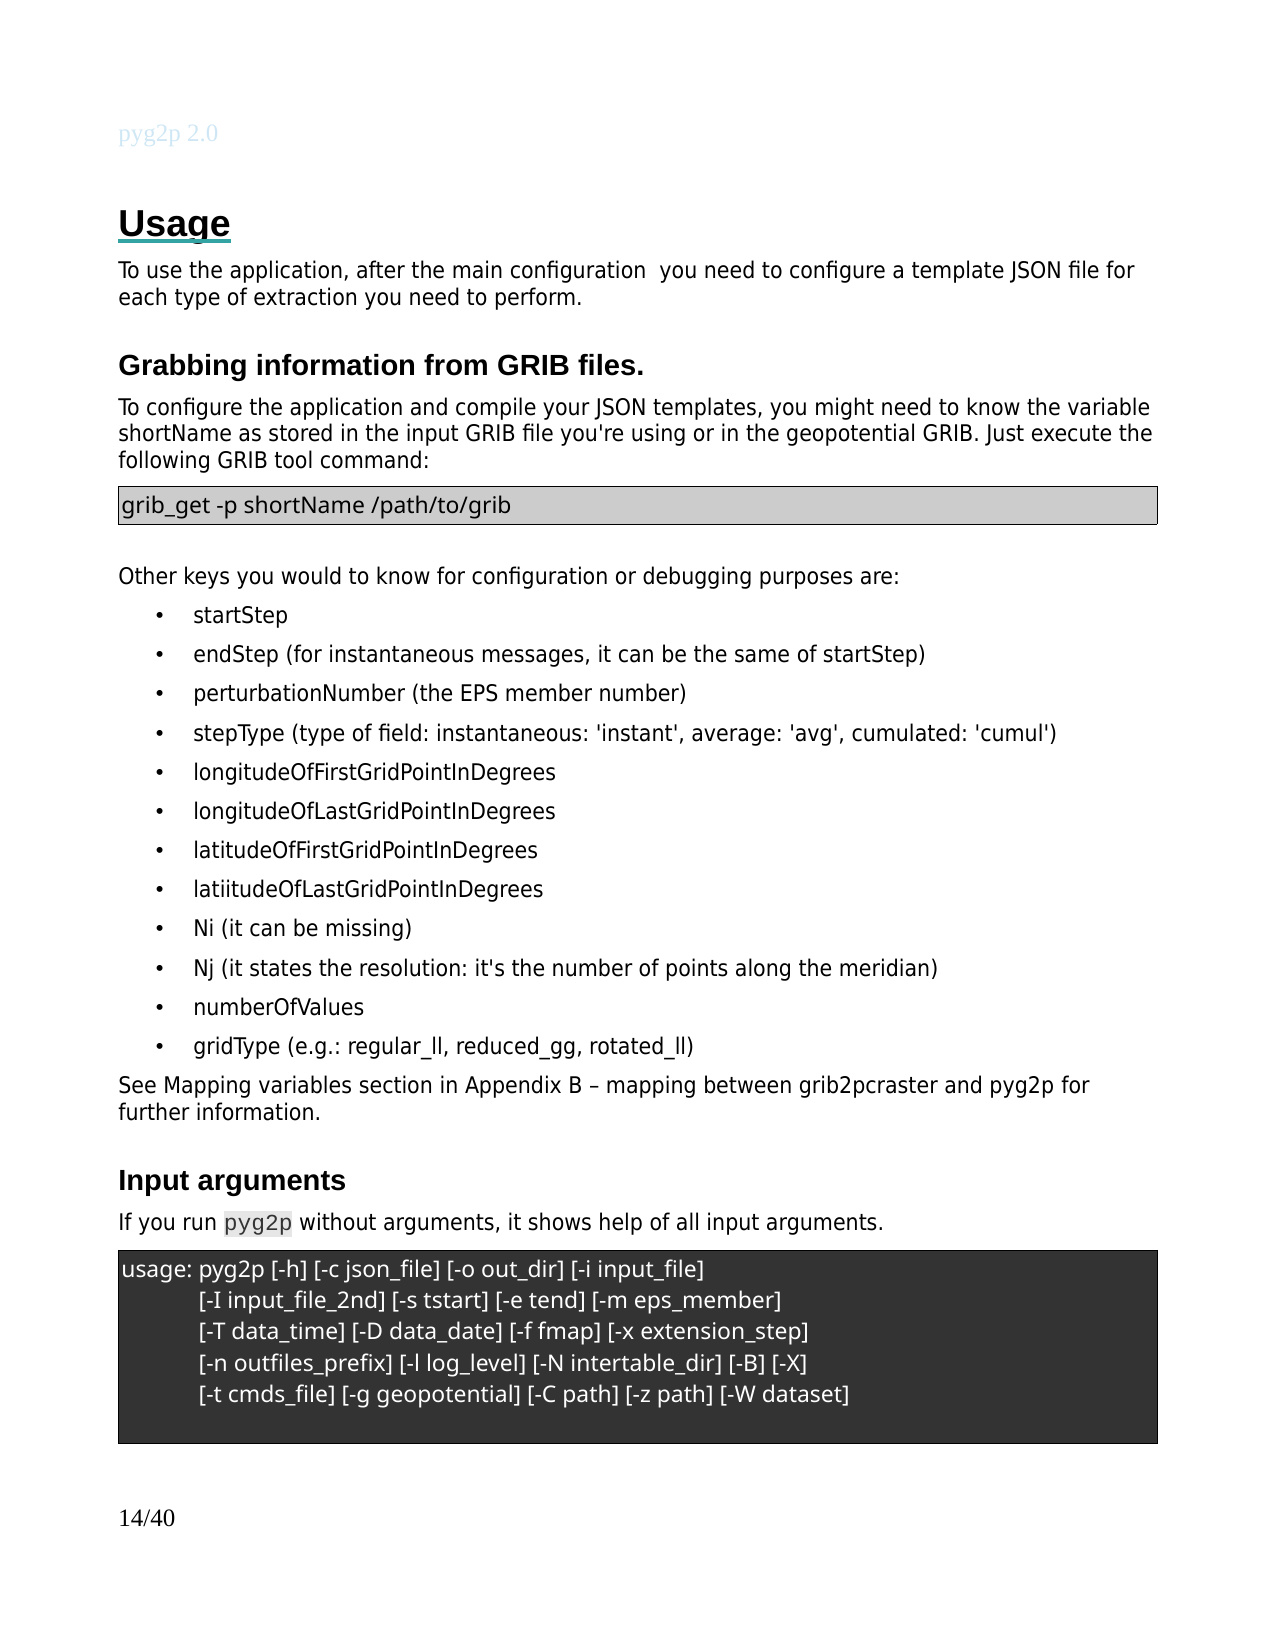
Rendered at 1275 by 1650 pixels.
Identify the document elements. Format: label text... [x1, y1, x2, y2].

subtitle Input arguments [118, 1163, 1157, 1197]
list endStep (for instantaneous messages, it can be the same of startStep) [156, 641, 1157, 668]
list numberOfValues [156, 994, 1157, 1021]
list latiitudeOfLastGridPointInDegrees [156, 876, 1157, 903]
list Nj (it states the resolution: it's the number of points along the meridian) [156, 955, 1157, 981]
list longitudeOfLastGridPointInDegrees [156, 798, 1157, 825]
list perturbationNumber (the EPS member number) [156, 681, 1157, 707]
text See Mapping variables section in Appendix B – mapping between grib2pcraster and pyg2p for further information. [118, 1072, 1157, 1126]
text grib_get -p shortName /path/to/grib [119, 487, 1157, 524]
list longitudeOfFirstGridPointInDegrees [156, 759, 1157, 786]
text [-t cmds_file] [-g geopotential] [-C path] [-z path] [-W dataset] [119, 1375, 1157, 1406]
subtitle Grabbing information from GRIB files. [118, 348, 1157, 381]
text [-n outfiles_prefix] [-l log_level] [-N intertable_dir] [-B] [-X] [119, 1343, 1157, 1375]
list Ni (it can be missing) [156, 916, 1157, 942]
list gridType (e.g.: regular_ll, reduced_gg, rotated_ll) [156, 1033, 1157, 1060]
list stepType (type of field: instantaneous: 'instant', average: 'avg', cumulated: 'cumul') [156, 720, 1157, 746]
list startStep [156, 602, 1157, 629]
text To use the application, after the main configuration you need to configure a template JSON file for each type of extraction you need to perform. [118, 257, 1157, 310]
text usage: pyg2p [-h] [-c json_file] [-o out_dir] [-i input_file] [119, 1251, 1157, 1281]
text If you run pyg2p without arguments, it shows help of all input arguments. [118, 1209, 1157, 1237]
text To configure the application and compile your JSON templates, you might need to know the variable shortName as stored in the input GRIB file you're using or in the geopotential GRIB. Just execute the following GRIB tool command: [118, 394, 1157, 474]
text Other keys you would to know for configuration or debugging purposes are: [118, 563, 1157, 590]
text [-T data_time] [-D data_date] [-f fmap] [-x extension_step] [119, 1312, 1157, 1343]
subtitle Usage [118, 201, 1157, 244]
text [-I input_file_2nd] [-s tstart] [-e tend] [-m eps_member] [119, 1281, 1157, 1312]
list latitudeOfFirstGridPointInDegrees [156, 837, 1157, 864]
